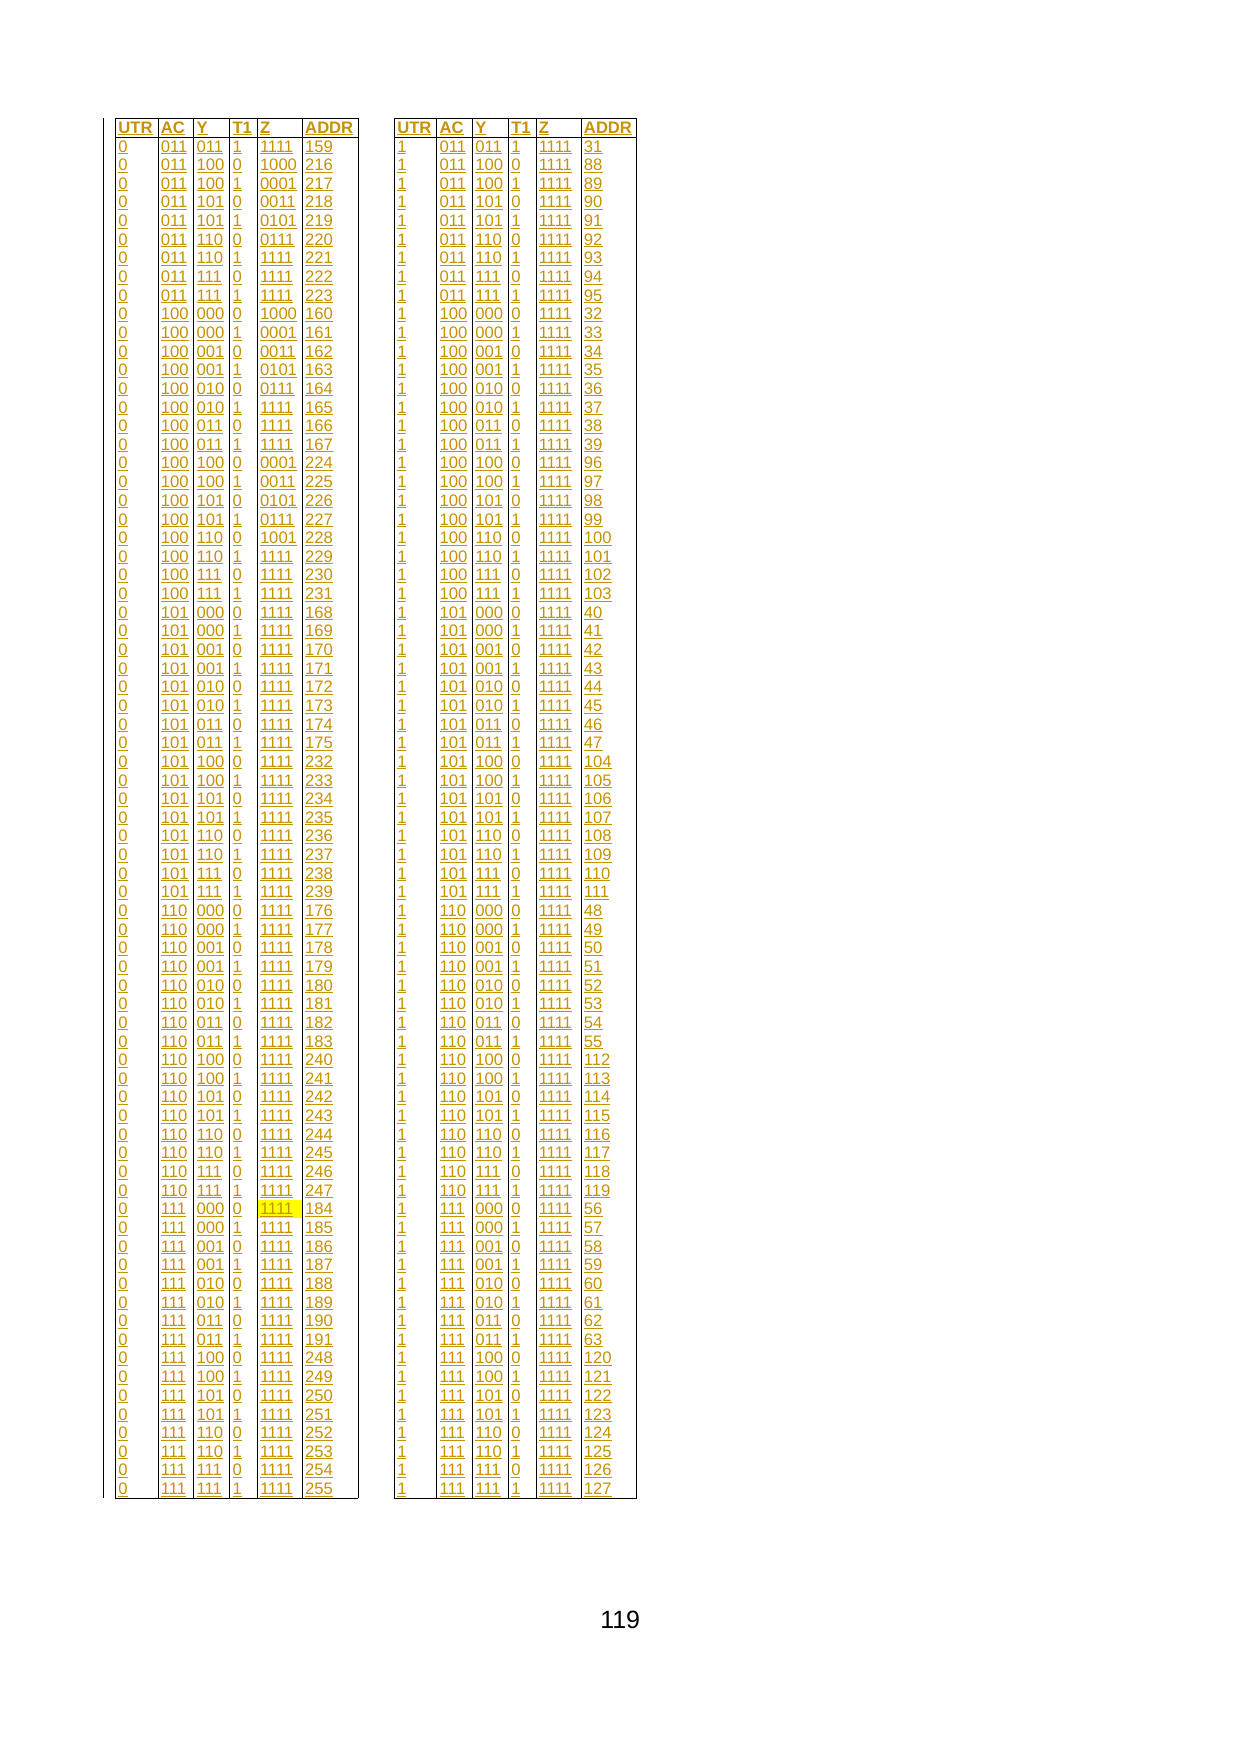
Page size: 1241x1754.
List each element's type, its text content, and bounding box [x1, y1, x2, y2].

table_cell 45 [582, 696, 636, 715]
table_cell 1 [230, 920, 257, 939]
table_cell 112 [582, 1051, 636, 1069]
table_cell 1111 [537, 510, 581, 528]
table_cell 110 [194, 1442, 229, 1461]
table_cell 1111 [258, 1163, 302, 1181]
table_cell 000 [473, 603, 508, 622]
table_cell 0 [509, 790, 536, 808]
table_cell 175 [303, 734, 358, 752]
table_cell 011 [159, 211, 193, 230]
table_cell 110 [159, 939, 193, 957]
table_cell 101 [473, 790, 508, 808]
table_cell 1 [395, 1013, 436, 1032]
table_cell 0111 [258, 379, 302, 398]
table_cell 111 [473, 1461, 508, 1479]
table_cell 123 [582, 1405, 636, 1423]
table_cell 1111 [537, 1032, 581, 1051]
table_cell 0 [116, 193, 158, 211]
table_cell 100 [473, 752, 508, 771]
table_header UTR [116, 119, 158, 137]
table_cell 0 [230, 305, 257, 323]
table_cell 1 [230, 1405, 257, 1423]
table_cell 110 [437, 939, 472, 957]
table_cell 1111 [258, 566, 302, 584]
table_cell 56 [582, 1200, 636, 1218]
table_cell 1 [395, 361, 436, 379]
table_cell [359, 1274, 394, 1293]
table_cell 1 [230, 473, 257, 491]
table_cell [359, 640, 394, 659]
table_cell 0 [116, 230, 158, 249]
table_cell 0 [116, 1069, 158, 1088]
table_cell 111 [159, 1368, 193, 1386]
table_cell [359, 1163, 394, 1181]
table_cell 57 [582, 1218, 636, 1237]
table_cell 218 [303, 193, 358, 211]
table_cell 111 [159, 1274, 193, 1293]
table_cell 95 [582, 286, 636, 305]
table_cell 1111 [258, 1051, 302, 1069]
table_cell 1 [509, 1405, 536, 1423]
table_cell 100 [473, 156, 508, 174]
table_cell [359, 696, 394, 715]
table_cell 0 [230, 1163, 257, 1181]
table_cell 0 [116, 584, 158, 603]
table_cell 100 [437, 361, 472, 379]
table_cell 001 [194, 939, 229, 957]
table_cell 1 [230, 174, 257, 193]
table_cell 1111 [537, 1069, 581, 1088]
table_cell [359, 1386, 394, 1405]
table_cell [359, 174, 394, 193]
table_cell 1111 [537, 138, 581, 156]
table_cell 0 [509, 1051, 536, 1069]
table_cell 100 [473, 1368, 508, 1386]
table_cell 0 [116, 976, 158, 994]
table_cell 0 [230, 417, 257, 435]
table_cell 111 [437, 1368, 472, 1386]
table_cell 1111 [537, 771, 581, 789]
table_cell 0 [230, 603, 257, 622]
table_cell 000 [194, 603, 229, 622]
table_cell 186 [303, 1237, 358, 1256]
table_cell 239 [303, 883, 358, 901]
table_cell 176 [303, 901, 358, 920]
table_cell 1111 [258, 678, 302, 696]
table_cell 0 [509, 1386, 536, 1405]
table_cell 100 [159, 510, 193, 528]
table_cell 011 [473, 715, 508, 733]
table_cell 1 [395, 454, 436, 472]
table_cell 0 [230, 678, 257, 696]
table_header UTR [395, 119, 436, 137]
table_cell 0 [230, 193, 257, 211]
table_cell 110 [473, 249, 508, 267]
table_cell 101 [159, 883, 193, 901]
table_cell 61 [582, 1293, 636, 1312]
table_cell [359, 734, 394, 752]
table_cell 0 [116, 790, 158, 808]
table_cell 1 [509, 435, 536, 454]
table_cell 1111 [537, 1405, 581, 1423]
table_cell [359, 156, 394, 174]
table_cell 0 [230, 827, 257, 845]
table_cell 000 [194, 920, 229, 939]
table_cell 101 [159, 678, 193, 696]
table_cell 011 [194, 138, 229, 156]
table_cell [359, 939, 394, 957]
table_cell 226 [303, 491, 358, 510]
table_cell 1 [395, 1274, 436, 1293]
table_cell 0 [116, 1237, 158, 1256]
table_cell 118 [582, 1163, 636, 1181]
table_cell 0 [116, 1293, 158, 1312]
table_cell 216 [303, 156, 358, 174]
table_cell 178 [303, 939, 358, 957]
table_cell [359, 1106, 394, 1125]
table_cell 0 [230, 342, 257, 361]
table_cell 31 [582, 138, 636, 156]
table_cell 101 [437, 696, 472, 715]
table_cell 100 [159, 584, 193, 603]
table_cell 000 [473, 1200, 508, 1218]
table_cell 101 [159, 734, 193, 752]
table_cell 1 [395, 790, 436, 808]
table_cell 1111 [258, 603, 302, 622]
table_cell 0 [230, 1424, 257, 1442]
table_cell 001 [473, 640, 508, 659]
table_cell 1 [395, 286, 436, 305]
table_cell 1 [395, 1312, 436, 1330]
table_header AC [437, 119, 472, 137]
table_cell 011 [473, 417, 508, 435]
table_cell 0 [509, 529, 536, 547]
table_cell 1111 [537, 1330, 581, 1349]
table_cell [359, 827, 394, 845]
table_cell 101 [437, 808, 472, 827]
table_cell 59 [582, 1256, 636, 1274]
table_cell 100 [194, 1349, 229, 1367]
table_cell 1 [509, 995, 536, 1013]
table_cell 111 [159, 1386, 193, 1405]
table_cell 1 [230, 1330, 257, 1349]
table_cell 217 [303, 174, 358, 193]
table_cell 0 [509, 1424, 536, 1442]
table_cell 1 [395, 510, 436, 528]
table_cell 58 [582, 1237, 636, 1256]
table_cell 100 [437, 547, 472, 566]
table_cell 0 [116, 1424, 158, 1442]
table_cell 110 [159, 957, 193, 976]
table_cell 0111 [258, 510, 302, 528]
table_cell [359, 1013, 394, 1032]
table_cell 1 [395, 603, 436, 622]
table_cell 100 [159, 547, 193, 566]
table_cell 000 [473, 323, 508, 342]
table_cell 1111 [258, 1424, 302, 1442]
table_cell 0 [509, 268, 536, 286]
table_cell 1111 [537, 1218, 581, 1237]
table_cell 162 [303, 342, 358, 361]
table_cell 1 [395, 1144, 436, 1162]
table_cell 100 [194, 752, 229, 771]
table_cell 111 [473, 1181, 508, 1200]
table_cell 111 [194, 268, 229, 286]
table_cell [359, 454, 394, 472]
table_cell 44 [582, 678, 636, 696]
table_cell 1111 [537, 249, 581, 267]
table_cell 172 [303, 678, 358, 696]
table_cell 1111 [258, 1237, 302, 1256]
table_cell 100 [473, 454, 508, 472]
table_cell 110 [437, 1032, 472, 1051]
table_cell 1 [509, 547, 536, 566]
table_cell 109 [582, 845, 636, 864]
table_cell 100 [437, 566, 472, 584]
table_cell 1 [395, 398, 436, 417]
table_cell 1111 [537, 1163, 581, 1181]
table_cell 1111 [258, 957, 302, 976]
table_cell 0 [116, 771, 158, 789]
table_cell 36 [582, 379, 636, 398]
table_cell 236 [303, 827, 358, 845]
table_cell 1 [395, 622, 436, 640]
table_cell 100 [194, 454, 229, 472]
table_cell [359, 808, 394, 827]
table_cell [359, 920, 394, 939]
table_cell 0 [116, 827, 158, 845]
table_cell 100 [159, 566, 193, 584]
table_cell 0 [509, 156, 536, 174]
table_cell 1 [230, 584, 257, 603]
table_cell 1111 [258, 286, 302, 305]
table_cell 001 [473, 1256, 508, 1274]
table_cell 1 [230, 323, 257, 342]
table_cell 1111 [537, 1479, 581, 1498]
table_cell 101 [194, 510, 229, 528]
table_cell 92 [582, 230, 636, 249]
table_cell 0101 [258, 361, 302, 379]
table_cell 1111 [537, 1088, 581, 1106]
table_cell 101 [437, 864, 472, 883]
table_cell 0 [116, 957, 158, 976]
table_cell 110 [159, 976, 193, 994]
table_cell 1111 [258, 659, 302, 678]
table_cell 1 [230, 1144, 257, 1162]
table_cell 1111 [258, 1330, 302, 1349]
table_cell 93 [582, 249, 636, 267]
table_cell 1111 [537, 584, 581, 603]
table_cell 1111 [537, 305, 581, 323]
table_cell 160 [303, 305, 358, 323]
table_cell 1 [509, 249, 536, 267]
table_cell 1111 [537, 1386, 581, 1405]
table_cell 011 [437, 249, 472, 267]
table_cell 110 [159, 1069, 193, 1088]
table_cell 0 [116, 808, 158, 827]
table_cell 0 [116, 491, 158, 510]
table_cell 101 [194, 1405, 229, 1423]
table_cell 1111 [258, 864, 302, 883]
table_cell 1111 [258, 808, 302, 827]
table_cell 111 [159, 1461, 193, 1479]
table_header [359, 118, 394, 137]
table_cell 100 [159, 491, 193, 510]
table_cell 0 [116, 1256, 158, 1274]
table_cell 1111 [258, 995, 302, 1013]
table_cell 101 [437, 640, 472, 659]
table_cell 1111 [258, 1200, 302, 1218]
table_cell 100 [437, 379, 472, 398]
table_cell 011 [437, 156, 472, 174]
table_cell 1 [395, 920, 436, 939]
table_cell 167 [303, 435, 358, 454]
table_cell 101 [194, 1386, 229, 1405]
table_cell 166 [303, 417, 358, 435]
table_cell 1 [509, 1442, 536, 1461]
table_cell 111 [159, 1405, 193, 1423]
table_cell 000 [194, 901, 229, 920]
table_cell 1111 [537, 883, 581, 901]
table_cell 1 [395, 435, 436, 454]
table_cell 0 [116, 286, 158, 305]
table_cell [359, 1069, 394, 1088]
table_cell 110 [194, 249, 229, 267]
table_cell 1 [395, 1069, 436, 1088]
table_cell 000 [194, 622, 229, 640]
table_cell 0 [116, 138, 158, 156]
table_cell 010 [473, 398, 508, 417]
table_cell 011 [159, 249, 193, 267]
table_cell [359, 659, 394, 678]
table_cell 0101 [258, 211, 302, 230]
table_cell 1111 [537, 566, 581, 584]
table_cell 224 [303, 454, 358, 472]
table_cell 011 [159, 230, 193, 249]
table_cell 0 [116, 1051, 158, 1069]
table_cell 1 [509, 1218, 536, 1237]
table_cell 43 [582, 659, 636, 678]
table_cell 1111 [258, 1013, 302, 1032]
table_cell 1 [395, 323, 436, 342]
table_cell 1111 [258, 1405, 302, 1423]
table_cell 0 [116, 883, 158, 901]
table_cell 125 [582, 1442, 636, 1461]
table_cell 1 [230, 249, 257, 267]
table_cell 011 [473, 435, 508, 454]
table_cell 53 [582, 995, 636, 1013]
table_cell 0 [230, 1200, 257, 1218]
table_cell 1 [230, 286, 257, 305]
table_header Z [258, 119, 302, 137]
table_cell 164 [303, 379, 358, 398]
table_cell 127 [582, 1479, 636, 1498]
table_cell 1 [395, 547, 436, 566]
table_cell 253 [303, 1442, 358, 1461]
table_cell 1111 [537, 1256, 581, 1274]
table_cell 34 [582, 342, 636, 361]
table_cell 185 [303, 1218, 358, 1237]
table_cell 1111 [537, 920, 581, 939]
table_cell 111 [437, 1405, 472, 1423]
table_cell 1 [395, 864, 436, 883]
table_cell 001 [194, 1256, 229, 1274]
table_cell 111 [473, 864, 508, 883]
table_cell 1 [395, 715, 436, 733]
table_cell 1 [509, 734, 536, 752]
table_cell 0 [230, 379, 257, 398]
table_cell 110 [194, 529, 229, 547]
table_cell [359, 1424, 394, 1442]
table_cell 0001 [258, 174, 302, 193]
table_cell 011 [159, 138, 193, 156]
table_cell 100 [437, 342, 472, 361]
table_cell 119 [582, 1181, 636, 1200]
table_cell 234 [303, 790, 358, 808]
table_cell [359, 305, 394, 323]
table_cell 0 [509, 1274, 536, 1293]
table_cell 101 [159, 864, 193, 883]
table_cell 101 [437, 752, 472, 771]
table_cell 183 [303, 1032, 358, 1051]
table_cell 0 [509, 678, 536, 696]
table_cell 1111 [537, 529, 581, 547]
table_cell 0 [230, 1013, 257, 1032]
table_cell [359, 678, 394, 696]
table_cell 101 [582, 547, 636, 566]
table_cell 001 [473, 361, 508, 379]
table_cell 111 [437, 1386, 472, 1405]
table_cell 1 [395, 566, 436, 584]
table_cell [359, 1125, 394, 1144]
table_cell 100 [159, 454, 193, 472]
table_cell 221 [303, 249, 358, 267]
table_cell 100 [159, 342, 193, 361]
table_cell 1111 [537, 1293, 581, 1312]
table_cell 228 [303, 529, 358, 547]
table_cell 98 [582, 491, 636, 510]
table_cell 1 [395, 883, 436, 901]
table_cell 0 [116, 156, 158, 174]
table_cell 1 [230, 808, 257, 827]
table_cell 49 [582, 920, 636, 939]
table_cell 1111 [258, 1442, 302, 1461]
table_cell 0 [230, 1461, 257, 1479]
table_cell 1111 [537, 1181, 581, 1200]
table_cell [359, 1479, 394, 1498]
table_cell 1111 [537, 323, 581, 342]
table_cell 1111 [258, 1181, 302, 1200]
table_cell 51 [582, 957, 636, 976]
table_cell 100 [194, 473, 229, 491]
table_cell 1111 [537, 417, 581, 435]
table_cell 110 [437, 1181, 472, 1200]
table_cell 1 [509, 1181, 536, 1200]
table_cell 63 [582, 1330, 636, 1349]
table_cell 0001 [258, 323, 302, 342]
table_cell 011 [194, 1312, 229, 1330]
table_cell 111 [159, 1349, 193, 1367]
table_cell 105 [582, 771, 636, 789]
table_cell 1 [230, 435, 257, 454]
table_cell 111 [159, 1237, 193, 1256]
table_cell 1 [230, 1479, 257, 1498]
table_cell 0 [116, 1405, 158, 1423]
table_cell 1111 [258, 417, 302, 435]
table_cell 110 [159, 1144, 193, 1162]
table_cell 010 [194, 1274, 229, 1293]
table_cell 111 [437, 1274, 472, 1293]
table_cell 0 [116, 1218, 158, 1237]
table_cell 1111 [258, 1069, 302, 1088]
table_cell 1 [395, 1349, 436, 1367]
table_cell 0 [116, 696, 158, 715]
table_cell 188 [303, 1274, 358, 1293]
table_cell 1 [395, 1256, 436, 1274]
table_cell 111 [194, 864, 229, 883]
table_cell 001 [194, 361, 229, 379]
table_cell 101 [437, 790, 472, 808]
table_cell 0 [509, 976, 536, 994]
table_cell 46 [582, 715, 636, 733]
table_cell 111 [194, 1461, 229, 1479]
table_cell 011 [473, 138, 508, 156]
table_cell 254 [303, 1461, 358, 1479]
table_cell 0 [116, 547, 158, 566]
table_cell 001 [473, 659, 508, 678]
table_cell 110 [437, 1106, 472, 1125]
table_cell 101 [437, 715, 472, 733]
table_cell 0 [116, 1274, 158, 1293]
table_cell 0 [509, 566, 536, 584]
table_cell 111 [194, 1479, 229, 1498]
table_cell 1 [230, 547, 257, 566]
table_cell 110 [159, 1163, 193, 1181]
table_cell 1 [509, 622, 536, 640]
table_cell 001 [194, 659, 229, 678]
table_cell 117 [582, 1144, 636, 1162]
table_cell 0 [509, 193, 536, 211]
table_cell 100 [437, 305, 472, 323]
table_cell 001 [473, 957, 508, 976]
table_cell 247 [303, 1181, 358, 1200]
table_cell 1111 [258, 1368, 302, 1386]
table_cell 111 [473, 584, 508, 603]
table_cell [359, 361, 394, 379]
table_cell 1 [230, 1293, 257, 1312]
table_cell 101 [437, 827, 472, 845]
table_cell [359, 864, 394, 883]
table_cell 1111 [258, 827, 302, 845]
table_cell 111 [159, 1479, 193, 1498]
table_cell 001 [194, 640, 229, 659]
table_cell 1 [395, 1237, 436, 1256]
table_cell 231 [303, 584, 358, 603]
table_cell 110 [194, 827, 229, 845]
table_cell 011 [437, 286, 472, 305]
table_header Z [537, 119, 581, 137]
table_cell 62 [582, 1312, 636, 1330]
table_cell 1 [395, 1479, 436, 1498]
table_cell 1 [395, 1405, 436, 1423]
table_cell 1 [509, 1032, 536, 1051]
table_cell [359, 286, 394, 305]
table_cell 100 [194, 771, 229, 789]
table_cell 107 [582, 808, 636, 827]
table_cell 173 [303, 696, 358, 715]
table_cell 1111 [537, 715, 581, 733]
table_cell 101 [159, 790, 193, 808]
table_cell 100 [437, 323, 472, 342]
table_cell 100 [473, 473, 508, 491]
table_cell 101 [437, 659, 472, 678]
table_cell 0011 [258, 342, 302, 361]
table_cell 1111 [258, 771, 302, 789]
table_cell 110 [194, 1144, 229, 1162]
table_cell 110 [159, 1013, 193, 1032]
table_cell [359, 1312, 394, 1330]
table_cell 0 [116, 752, 158, 771]
table_cell 55 [582, 1032, 636, 1051]
table_cell 1111 [537, 193, 581, 211]
table_cell 100 [194, 156, 229, 174]
table_cell [359, 1237, 394, 1256]
table_cell 1 [395, 734, 436, 752]
table_cell 011 [194, 417, 229, 435]
table_cell 1 [395, 1293, 436, 1312]
table_cell 0 [116, 622, 158, 640]
table_cell 101 [437, 678, 472, 696]
table_cell 1 [395, 1218, 436, 1237]
table_cell 011 [194, 715, 229, 733]
table_cell 37 [582, 398, 636, 417]
table_cell 110 [194, 547, 229, 566]
table_cell 97 [582, 473, 636, 491]
table_cell 1111 [537, 1424, 581, 1442]
table_cell 0 [116, 398, 158, 417]
table_cell 1111 [537, 1144, 581, 1162]
table_cell 1 [395, 901, 436, 920]
table_cell 1 [509, 808, 536, 827]
table_cell 42 [582, 640, 636, 659]
table_header Y [473, 119, 508, 137]
table_cell 111 [582, 883, 636, 901]
table_cell 101 [437, 883, 472, 901]
table_cell 010 [194, 976, 229, 994]
table_cell 1111 [258, 1274, 302, 1293]
table_cell 110 [473, 1424, 508, 1442]
table_cell 0 [230, 752, 257, 771]
table_cell 011 [194, 435, 229, 454]
table_cell 181 [303, 995, 358, 1013]
table_cell 104 [582, 752, 636, 771]
table_cell 251 [303, 1405, 358, 1423]
table_cell 0 [116, 342, 158, 361]
table_cell 1 [230, 1218, 257, 1237]
table_cell [359, 995, 394, 1013]
table_cell 250 [303, 1386, 358, 1405]
table_cell 1111 [537, 995, 581, 1013]
table_cell 111 [437, 1349, 472, 1367]
table_cell 0 [116, 1163, 158, 1181]
table_cell 101 [437, 603, 472, 622]
table_cell 110 [159, 1051, 193, 1069]
table_cell 0 [230, 1274, 257, 1293]
table_cell 010 [473, 379, 508, 398]
table_cell 191 [303, 1330, 358, 1349]
table_cell 101 [473, 1088, 508, 1106]
table_cell 0 [116, 901, 158, 920]
table_cell 1111 [537, 473, 581, 491]
table_cell 1001 [258, 529, 302, 547]
table_cell 0 [116, 920, 158, 939]
table_cell 0 [509, 491, 536, 510]
table_cell 011 [473, 1013, 508, 1032]
table_cell 100 [437, 454, 472, 472]
table_cell 0 [230, 1237, 257, 1256]
table_cell 0101 [258, 491, 302, 510]
table_cell 110 [437, 995, 472, 1013]
table_cell 110 [194, 1125, 229, 1144]
table_cell 1 [395, 1163, 436, 1181]
table_cell 1 [230, 211, 257, 230]
table_cell 1 [509, 845, 536, 864]
table_cell 100 [194, 1069, 229, 1088]
table_cell [359, 510, 394, 528]
table_cell 0 [230, 939, 257, 957]
table_cell 184 [303, 1200, 358, 1218]
table_cell 0 [116, 603, 158, 622]
table_cell 0 [509, 379, 536, 398]
table_cell 1111 [258, 1218, 302, 1237]
table_cell [359, 715, 394, 733]
table_cell 245 [303, 1144, 358, 1162]
table_cell 0 [116, 249, 158, 267]
table_cell 1 [230, 1106, 257, 1125]
table_cell 114 [582, 1088, 636, 1106]
table_cell 101 [194, 1088, 229, 1106]
table_cell 1111 [258, 1312, 302, 1330]
table_cell 91 [582, 211, 636, 230]
table_cell 111 [159, 1293, 193, 1312]
table_cell 0 [116, 659, 158, 678]
table_cell [359, 211, 394, 230]
table_cell 1111 [258, 398, 302, 417]
table_cell 243 [303, 1106, 358, 1125]
table_cell 102 [582, 566, 636, 584]
table_cell 111 [473, 566, 508, 584]
table_cell 255 [303, 1479, 358, 1498]
table_cell 1 [230, 1069, 257, 1088]
table_cell 1 [395, 1424, 436, 1442]
table_cell 100 [582, 529, 636, 547]
table_cell 110 [473, 827, 508, 845]
table_cell 011 [159, 174, 193, 193]
table_cell 1 [509, 1256, 536, 1274]
table_cell 1 [395, 342, 436, 361]
table_cell [359, 1051, 394, 1069]
table_cell 100 [159, 435, 193, 454]
table_cell 0 [509, 1312, 536, 1330]
table_cell 111 [437, 1461, 472, 1479]
table_cell 0 [230, 529, 257, 547]
table_cell 110 [437, 957, 472, 976]
table_cell 1111 [537, 976, 581, 994]
table_cell 110 [437, 1088, 472, 1106]
table_cell [359, 1032, 394, 1051]
table_cell 0 [116, 1200, 158, 1218]
table_cell 1 [395, 268, 436, 286]
table_cell 1 [395, 1106, 436, 1125]
table_cell 35 [582, 361, 636, 379]
table_cell 0 [116, 1125, 158, 1144]
table_cell 111 [437, 1312, 472, 1330]
table_cell 0 [116, 1368, 158, 1386]
table_cell 000 [473, 305, 508, 323]
table_cell 0 [230, 1088, 257, 1106]
table_cell 0 [116, 268, 158, 286]
table_cell 100 [159, 305, 193, 323]
table_cell 100 [159, 417, 193, 435]
table_cell 1111 [258, 883, 302, 901]
table_cell 101 [159, 771, 193, 789]
table_cell 220 [303, 230, 358, 249]
table_cell 101 [437, 734, 472, 752]
table_cell 1111 [258, 622, 302, 640]
table_cell 238 [303, 864, 358, 883]
table_cell 110 [437, 1051, 472, 1069]
table_cell 248 [303, 1349, 358, 1367]
table_cell 100 [437, 417, 472, 435]
table_cell 1111 [537, 1312, 581, 1330]
table_cell 0 [509, 454, 536, 472]
table_cell 101 [159, 827, 193, 845]
table_cell 010 [473, 1293, 508, 1312]
table_cell 001 [473, 342, 508, 361]
table_cell 111 [437, 1293, 472, 1312]
table_cell 100 [194, 174, 229, 193]
table_cell 1 [395, 1051, 436, 1069]
table_cell 100 [437, 398, 472, 417]
table_cell 94 [582, 268, 636, 286]
table_cell 1 [395, 640, 436, 659]
table_cell 110 [159, 1125, 193, 1144]
table_cell 0 [509, 864, 536, 883]
table_cell 111 [159, 1312, 193, 1330]
table_cell 0 [509, 1349, 536, 1367]
table_cell 0 [116, 435, 158, 454]
table_cell 1 [509, 398, 536, 417]
table_cell 101 [159, 659, 193, 678]
table_cell 0011 [258, 473, 302, 491]
table_cell 126 [582, 1461, 636, 1479]
table_cell [359, 379, 394, 398]
table_cell 1111 [537, 901, 581, 920]
table_cell 101 [473, 808, 508, 827]
table_cell [359, 1349, 394, 1367]
table_cell 000 [194, 1218, 229, 1237]
table_cell 010 [473, 976, 508, 994]
table_cell 39 [582, 435, 636, 454]
table_cell 111 [159, 1442, 193, 1461]
table_cell 32 [582, 305, 636, 323]
table_cell 1111 [258, 1386, 302, 1405]
table_cell 1 [395, 1386, 436, 1405]
table_cell 1 [230, 771, 257, 789]
table_cell 1111 [537, 659, 581, 678]
table_cell 174 [303, 715, 358, 733]
table_cell 1111 [258, 901, 302, 920]
table_cell 100 [159, 529, 193, 547]
table_cell 0 [116, 715, 158, 733]
table_cell 222 [303, 268, 358, 286]
table_cell 110 [159, 1088, 193, 1106]
table_cell 0 [509, 640, 536, 659]
table_cell 011 [437, 211, 472, 230]
table_cell 1 [230, 845, 257, 864]
table_cell 1111 [537, 640, 581, 659]
table_cell 101 [159, 752, 193, 771]
table_cell 1111 [537, 435, 581, 454]
table_cell 101 [194, 1106, 229, 1125]
table_cell [359, 976, 394, 994]
table_cell 0 [116, 1330, 158, 1349]
table_cell 1111 [537, 864, 581, 883]
table_cell 190 [303, 1312, 358, 1330]
table_cell 1111 [537, 268, 581, 286]
table_header ADDR [303, 119, 358, 137]
table_cell 1 [230, 510, 257, 528]
table_cell [359, 435, 394, 454]
table_cell 1 [509, 1106, 536, 1125]
table_cell 0 [230, 790, 257, 808]
table_cell 1111 [258, 584, 302, 603]
table_cell 1111 [537, 1200, 581, 1218]
table_cell 0 [116, 1349, 158, 1367]
table_cell 1 [395, 752, 436, 771]
table_cell 249 [303, 1368, 358, 1386]
table_cell 001 [473, 939, 508, 957]
table_cell 0 [230, 566, 257, 584]
table_cell 011 [159, 268, 193, 286]
table_cell 0 [509, 1200, 536, 1218]
table_cell 1111 [258, 268, 302, 286]
table_cell 161 [303, 323, 358, 342]
table_cell [359, 1461, 394, 1479]
table_cell 110 [194, 845, 229, 864]
table_cell 110 [473, 1144, 508, 1162]
table_cell 110 [437, 1013, 472, 1032]
table_cell 1 [230, 957, 257, 976]
table_cell 1 [395, 193, 436, 211]
table_cell 0 [509, 603, 536, 622]
table_cell 1000 [258, 156, 302, 174]
table_cell 1111 [258, 1125, 302, 1144]
table_cell 1 [509, 473, 536, 491]
table_cell 0 [116, 473, 158, 491]
table_cell [359, 1218, 394, 1237]
table_cell 0 [116, 1312, 158, 1330]
table_cell 011 [194, 1032, 229, 1051]
table_cell 88 [582, 156, 636, 174]
table_cell 0 [116, 1088, 158, 1106]
table_cell 225 [303, 473, 358, 491]
table_cell 100 [437, 529, 472, 547]
table_cell 1 [395, 696, 436, 715]
table_cell 100 [437, 435, 472, 454]
table_cell 0 [509, 1013, 536, 1032]
table_cell 1111 [537, 827, 581, 845]
table_cell 1111 [537, 1237, 581, 1256]
table_cell 96 [582, 454, 636, 472]
table_cell 1111 [537, 734, 581, 752]
table_cell 111 [437, 1237, 472, 1256]
table_cell 165 [303, 398, 358, 417]
table_cell 0 [230, 1386, 257, 1405]
table_cell 1 [230, 361, 257, 379]
table_cell 1 [509, 323, 536, 342]
table_cell 1111 [258, 1144, 302, 1162]
table_cell 179 [303, 957, 358, 976]
table_cell [359, 752, 394, 771]
table_cell 101 [473, 1386, 508, 1405]
table_cell 1 [509, 1293, 536, 1312]
table_cell 0 [509, 827, 536, 845]
table_cell 0 [230, 1312, 257, 1330]
table_cell 0 [230, 156, 257, 174]
table_cell 0 [230, 230, 257, 249]
table_cell 110 [194, 230, 229, 249]
table_cell 1 [395, 1368, 436, 1386]
table_cell [359, 323, 394, 342]
table_cell 0 [509, 939, 536, 957]
table_cell 0 [509, 1237, 536, 1256]
table_cell [359, 417, 394, 435]
table_cell 1111 [258, 1256, 302, 1274]
table_cell 1111 [537, 491, 581, 510]
table_cell 0011 [258, 193, 302, 211]
table_cell 1 [509, 584, 536, 603]
table_cell 011 [194, 734, 229, 752]
table_cell 1111 [537, 939, 581, 957]
table_cell 0 [116, 995, 158, 1013]
table_cell 0 [116, 323, 158, 342]
table_cell 1 [509, 1330, 536, 1349]
table_cell 011 [194, 1330, 229, 1349]
table_cell 101 [437, 622, 472, 640]
table_cell 232 [303, 752, 358, 771]
table_cell 0 [116, 454, 158, 472]
table_cell 111 [159, 1200, 193, 1218]
table_header AC [159, 119, 193, 137]
table_cell 1 [509, 211, 536, 230]
table_cell 1 [509, 286, 536, 305]
table_cell 1 [509, 659, 536, 678]
table_cell 38 [582, 417, 636, 435]
table_cell [359, 771, 394, 789]
table_cell 010 [194, 678, 229, 696]
table_cell 110 [473, 1125, 508, 1144]
table_cell 100 [159, 379, 193, 398]
table_cell 1111 [537, 156, 581, 174]
table_cell [359, 398, 394, 417]
table_cell 1 [509, 1368, 536, 1386]
table_cell 101 [159, 603, 193, 622]
table_cell 100 [194, 1368, 229, 1386]
table_cell 1 [395, 174, 436, 193]
table_cell 170 [303, 640, 358, 659]
table_cell 110 [473, 547, 508, 566]
table_cell 1111 [537, 1368, 581, 1386]
table_cell 1111 [537, 1274, 581, 1293]
table_cell [359, 1144, 394, 1162]
table_cell 111 [194, 883, 229, 901]
table_cell 0 [116, 734, 158, 752]
table_cell 1111 [258, 845, 302, 864]
table_cell 100 [159, 473, 193, 491]
table_cell [359, 566, 394, 584]
table_cell [359, 137, 394, 156]
table_cell 0 [230, 491, 257, 510]
table_cell 0 [116, 1386, 158, 1405]
table_cell [359, 1405, 394, 1423]
table_cell 180 [303, 976, 358, 994]
table_cell 47 [582, 734, 636, 752]
table_cell 111 [437, 1218, 472, 1237]
table_cell 1111 [537, 808, 581, 827]
table_cell 110 [159, 995, 193, 1013]
table_cell 230 [303, 566, 358, 584]
table_cell 0 [116, 1013, 158, 1032]
table_header Y [194, 119, 229, 137]
table_cell 101 [159, 622, 193, 640]
table_cell 110 [473, 529, 508, 547]
table_cell 011 [473, 734, 508, 752]
table_cell 120 [582, 1349, 636, 1367]
table_cell 011 [437, 174, 472, 193]
table_cell 252 [303, 1424, 358, 1442]
table_cell 1 [230, 1032, 257, 1051]
table_cell 1 [395, 1032, 436, 1051]
table_cell 1 [395, 379, 436, 398]
table_cell 1 [395, 1200, 436, 1218]
table_cell 011 [159, 286, 193, 305]
table_cell 1 [230, 883, 257, 901]
table_cell 1 [395, 827, 436, 845]
table_cell 110 [473, 1442, 508, 1461]
table_cell 1111 [537, 342, 581, 361]
table_cell 0 [116, 417, 158, 435]
table_cell 1000 [258, 305, 302, 323]
table_cell 1 [509, 883, 536, 901]
table_cell 101 [194, 211, 229, 230]
table_cell 011 [194, 1013, 229, 1032]
table_cell [359, 249, 394, 267]
table_cell 000 [194, 323, 229, 342]
table_cell 1111 [537, 211, 581, 230]
table_cell [359, 529, 394, 547]
table_cell 010 [194, 1293, 229, 1312]
table_cell 010 [194, 995, 229, 1013]
table_cell 111 [437, 1200, 472, 1218]
table_cell [359, 230, 394, 249]
table_cell 124 [582, 1424, 636, 1442]
table_cell 177 [303, 920, 358, 939]
table_cell 1 [395, 771, 436, 789]
table_cell [359, 473, 394, 491]
table_cell 1 [395, 156, 436, 174]
table_cell 1111 [537, 845, 581, 864]
table_cell 168 [303, 603, 358, 622]
table_cell 0 [230, 715, 257, 733]
table_cell 110 [437, 1144, 472, 1162]
table_cell 60 [582, 1274, 636, 1293]
table_cell 0 [116, 678, 158, 696]
table_cell 1 [395, 584, 436, 603]
table_cell 0 [116, 566, 158, 584]
table_cell 1 [230, 138, 257, 156]
table_cell 1 [509, 174, 536, 193]
table_cell 0 [509, 305, 536, 323]
table_cell 000 [473, 622, 508, 640]
table_cell 52 [582, 976, 636, 994]
table_cell 111 [159, 1330, 193, 1349]
table_cell 111 [194, 286, 229, 305]
table_cell 1111 [537, 1461, 581, 1479]
table_cell 100 [437, 473, 472, 491]
table_cell 1111 [537, 1349, 581, 1367]
table_cell 159 [303, 138, 358, 156]
table_cell 1111 [258, 640, 302, 659]
table_header ADDR [582, 119, 636, 137]
table_cell 1111 [537, 696, 581, 715]
table_cell 111 [194, 1181, 229, 1200]
table_cell 111 [194, 584, 229, 603]
table_cell 1111 [258, 1349, 302, 1367]
table_cell 101 [194, 790, 229, 808]
table_cell 111 [194, 1163, 229, 1181]
table_cell 1 [395, 976, 436, 994]
table_cell 110 [194, 1424, 229, 1442]
table_cell 40 [582, 603, 636, 622]
table_cell 0 [230, 976, 257, 994]
table_cell 001 [473, 1237, 508, 1256]
table_cell 1 [230, 995, 257, 1013]
table_cell 1 [509, 1069, 536, 1088]
table_cell 1 [395, 529, 436, 547]
table_cell 110 [437, 1125, 472, 1144]
table_cell 111 [437, 1424, 472, 1442]
table_cell 189 [303, 1293, 358, 1312]
table_cell 223 [303, 286, 358, 305]
table_cell 011 [473, 1330, 508, 1349]
table_cell 100 [194, 1051, 229, 1069]
table_cell 1 [230, 398, 257, 417]
table_cell 1111 [258, 1293, 302, 1312]
table_cell 001 [194, 342, 229, 361]
table_cell 110 [437, 1163, 472, 1181]
table_cell 000 [473, 920, 508, 939]
table_cell 010 [473, 1274, 508, 1293]
table_cell 1111 [537, 174, 581, 193]
table_cell 111 [437, 1330, 472, 1349]
table_cell 1 [395, 1461, 436, 1479]
table_cell 100 [473, 1069, 508, 1088]
table_cell 113 [582, 1069, 636, 1088]
table_cell 011 [437, 138, 472, 156]
table_cell 0 [509, 752, 536, 771]
table_cell [359, 193, 394, 211]
table_cell 1111 [258, 976, 302, 994]
table_cell 100 [473, 771, 508, 789]
table_cell 0 [230, 268, 257, 286]
table_cell 0 [509, 1163, 536, 1181]
table_cell 1 [509, 138, 536, 156]
table_cell 115 [582, 1106, 636, 1125]
table_cell 89 [582, 174, 636, 193]
table_cell 1111 [258, 435, 302, 454]
table_cell 110 [473, 230, 508, 249]
table_cell 1111 [258, 1032, 302, 1051]
table_cell 1111 [537, 286, 581, 305]
table_cell 0001 [258, 454, 302, 472]
table_cell 1 [395, 678, 436, 696]
table_cell 111 [473, 1479, 508, 1498]
table_cell 0 [116, 305, 158, 323]
table_cell 1 [230, 622, 257, 640]
table_cell 1111 [537, 752, 581, 771]
table_cell 110 [159, 920, 193, 939]
table_cell 111 [473, 286, 508, 305]
table_cell [359, 491, 394, 510]
table_cell 1111 [258, 249, 302, 267]
table_cell 101 [473, 491, 508, 510]
table_cell 100 [437, 491, 472, 510]
table_cell [359, 622, 394, 640]
table_cell 110 [473, 845, 508, 864]
table_cell 101 [194, 808, 229, 827]
table_cell 182 [303, 1013, 358, 1032]
table_cell 0 [116, 864, 158, 883]
table_cell 010 [473, 696, 508, 715]
table_cell 0 [230, 1349, 257, 1367]
table_cell 1 [395, 1088, 436, 1106]
table_cell 0 [116, 510, 158, 528]
table_cell 1111 [537, 622, 581, 640]
table_cell 010 [194, 398, 229, 417]
table_cell 0 [116, 640, 158, 659]
table_cell 0 [116, 1106, 158, 1125]
table_cell 101 [473, 1106, 508, 1125]
table_cell 116 [582, 1125, 636, 1144]
table_cell [359, 603, 394, 622]
table_cell 227 [303, 510, 358, 528]
table_cell 1111 [537, 957, 581, 976]
table_cell 010 [194, 696, 229, 715]
table_cell 1111 [537, 678, 581, 696]
table_cell 1111 [258, 1479, 302, 1498]
table_cell 011 [159, 193, 193, 211]
table_cell 1111 [537, 1125, 581, 1144]
table_cell 1 [509, 957, 536, 976]
table_cell 237 [303, 845, 358, 864]
table_cell 101 [159, 845, 193, 864]
table_cell [359, 268, 394, 286]
table_cell 1 [395, 659, 436, 678]
table_cell 101 [437, 845, 472, 864]
table_cell 111 [437, 1256, 472, 1274]
table_cell 1111 [537, 1013, 581, 1032]
table_cell 0 [509, 417, 536, 435]
table_cell 1 [509, 920, 536, 939]
table_cell 1 [509, 696, 536, 715]
table_cell 100 [473, 1349, 508, 1367]
table_cell 0 [116, 1032, 158, 1051]
table_cell 000 [194, 305, 229, 323]
table_cell 1 [395, 491, 436, 510]
table_cell 110 [159, 901, 193, 920]
table_cell 90 [582, 193, 636, 211]
table_cell 1 [395, 305, 436, 323]
table_cell 1 [395, 957, 436, 976]
table_cell [359, 883, 394, 901]
table_cell 106 [582, 790, 636, 808]
table_cell 100 [159, 398, 193, 417]
table_cell 1111 [537, 790, 581, 808]
table_cell [359, 1256, 394, 1274]
table_cell 1 [509, 510, 536, 528]
table_cell 1 [509, 361, 536, 379]
table_cell [359, 342, 394, 361]
table_cell [359, 547, 394, 566]
table_cell 1 [230, 1368, 257, 1386]
table_cell 011 [437, 268, 472, 286]
table_cell 111 [473, 1163, 508, 1181]
table_cell [359, 1088, 394, 1106]
table_cell [359, 790, 394, 808]
table_cell 1 [509, 1479, 536, 1498]
table_cell 1111 [537, 379, 581, 398]
table_cell 241 [303, 1069, 358, 1088]
table_cell 110 [159, 1106, 193, 1125]
table_cell 111 [159, 1256, 193, 1274]
table_cell 000 [473, 1218, 508, 1237]
table_cell 1 [230, 1256, 257, 1274]
table_cell 242 [303, 1088, 358, 1106]
table_cell 1111 [258, 1106, 302, 1125]
table_cell 110 [437, 920, 472, 939]
table_cell 229 [303, 547, 358, 566]
table_cell 240 [303, 1051, 358, 1069]
table_cell 0 [509, 1088, 536, 1106]
table_cell 1 [395, 995, 436, 1013]
table_cell 0 [116, 1181, 158, 1200]
table_cell 100 [473, 174, 508, 193]
table_cell [359, 1368, 394, 1386]
table_cell 0 [116, 939, 158, 957]
table_cell [359, 1200, 394, 1218]
table_cell 110 [159, 1032, 193, 1051]
table_cell 1 [395, 138, 436, 156]
table_cell 1 [395, 1442, 436, 1461]
table_cell 0 [116, 174, 158, 193]
table_cell 163 [303, 361, 358, 379]
table_cell 011 [473, 1032, 508, 1051]
table_cell 1 [230, 734, 257, 752]
table_cell 101 [194, 193, 229, 211]
table_cell 0111 [258, 230, 302, 249]
table_cell 169 [303, 622, 358, 640]
table_cell 001 [194, 1237, 229, 1256]
table_cell 0 [509, 1461, 536, 1479]
table_cell 99 [582, 510, 636, 528]
table_cell 1111 [258, 939, 302, 957]
table_cell 0 [116, 845, 158, 864]
table_cell 011 [159, 156, 193, 174]
table_cell 110 [437, 976, 472, 994]
table_cell 101 [159, 696, 193, 715]
table_cell 010 [194, 379, 229, 398]
table_cell 48 [582, 901, 636, 920]
table_cell 1 [230, 1442, 257, 1461]
table_cell 171 [303, 659, 358, 678]
table_cell 0 [230, 901, 257, 920]
table_cell 0 [116, 361, 158, 379]
table_cell 0 [509, 342, 536, 361]
table_cell 110 [582, 864, 636, 883]
table_cell 011 [437, 230, 472, 249]
table_cell 100 [159, 361, 193, 379]
table_cell 1111 [537, 603, 581, 622]
table_cell 1 [395, 845, 436, 864]
table_cell 1111 [537, 230, 581, 249]
table_cell 101 [159, 640, 193, 659]
table_cell 1 [395, 230, 436, 249]
table_cell 0 [116, 529, 158, 547]
table_cell 33 [582, 323, 636, 342]
table_cell 1111 [537, 547, 581, 566]
table_cell 233 [303, 771, 358, 789]
table_cell 010 [473, 678, 508, 696]
table_cell 1111 [537, 361, 581, 379]
table_cell 1 [395, 808, 436, 827]
table_cell 0 [116, 1144, 158, 1162]
table_cell 1 [395, 939, 436, 957]
table_cell [359, 845, 394, 864]
table_cell 187 [303, 1256, 358, 1274]
table_cell 111 [194, 566, 229, 584]
table_cell 0 [116, 379, 158, 398]
table_cell 101 [159, 808, 193, 827]
table_cell 0 [230, 864, 257, 883]
table_cell 108 [582, 827, 636, 845]
table_cell 011 [437, 193, 472, 211]
table_cell 111 [473, 883, 508, 901]
table_cell 1111 [258, 920, 302, 939]
table_cell 101 [437, 771, 472, 789]
table_cell 010 [473, 995, 508, 1013]
table_cell 111 [159, 1424, 193, 1442]
table_cell 1111 [258, 752, 302, 771]
table_cell 1111 [537, 398, 581, 417]
table_cell 101 [473, 510, 508, 528]
table_cell 0 [230, 1125, 257, 1144]
table_cell 0 [116, 211, 158, 230]
table_cell 1111 [258, 715, 302, 733]
table_cell 001 [194, 957, 229, 976]
table_cell 000 [473, 901, 508, 920]
table_cell 101 [473, 211, 508, 230]
table_cell 000 [194, 1200, 229, 1218]
table_cell 101 [473, 1405, 508, 1423]
table_cell 0 [509, 901, 536, 920]
table_header T1 [509, 119, 536, 137]
table_cell 111 [159, 1218, 193, 1237]
table_cell 110 [437, 1069, 472, 1088]
table_cell 1111 [258, 547, 302, 566]
table_cell 111 [437, 1479, 472, 1498]
table_cell 110 [159, 1181, 193, 1200]
table_cell 1 [395, 417, 436, 435]
table_cell 100 [473, 1051, 508, 1069]
table_cell 1 [230, 1181, 257, 1200]
table_cell 103 [582, 584, 636, 603]
table_cell [359, 1330, 394, 1349]
table_cell 011 [473, 1312, 508, 1330]
table_cell 122 [582, 1386, 636, 1405]
table_cell 121 [582, 1368, 636, 1386]
table_cell 0 [230, 640, 257, 659]
table_cell 100 [159, 323, 193, 342]
table_cell [359, 901, 394, 920]
table_cell 1111 [258, 790, 302, 808]
table_cell 1111 [258, 734, 302, 752]
table_cell [359, 1442, 394, 1461]
table_cell 1 [395, 249, 436, 267]
table_cell 0 [116, 1461, 158, 1479]
table_cell 1 [509, 1144, 536, 1162]
table_cell 101 [159, 715, 193, 733]
table_cell 0 [509, 230, 536, 249]
table_cell 1 [395, 1330, 436, 1349]
table_cell 1111 [258, 696, 302, 715]
table_cell 111 [437, 1442, 472, 1461]
table_cell 246 [303, 1163, 358, 1181]
table_cell [359, 1293, 394, 1312]
table_cell [359, 957, 394, 976]
table_cell 101 [473, 193, 508, 211]
table_cell 235 [303, 808, 358, 827]
table_cell 0 [116, 1479, 158, 1498]
table_cell 1111 [258, 138, 302, 156]
table_cell 50 [582, 939, 636, 957]
table_cell 1111 [537, 1106, 581, 1125]
table_cell 1111 [537, 454, 581, 472]
table_cell 1111 [258, 1461, 302, 1479]
table_cell 0 [230, 1051, 257, 1069]
table_cell 110 [437, 901, 472, 920]
table_cell 244 [303, 1125, 358, 1144]
table_cell 0 [509, 1125, 536, 1144]
table_cell 1 [509, 771, 536, 789]
table_header T1 [230, 119, 257, 137]
table_cell 0 [116, 1442, 158, 1461]
table_cell 100 [437, 510, 472, 528]
table_cell 0 [509, 715, 536, 733]
table_cell 1111 [537, 1051, 581, 1069]
table_cell 1 [395, 473, 436, 491]
table_cell 1 [230, 659, 257, 678]
table_cell 1 [395, 1125, 436, 1144]
table_cell [359, 584, 394, 603]
table_cell 1 [395, 211, 436, 230]
table_cell 54 [582, 1013, 636, 1032]
table_cell 111 [473, 268, 508, 286]
table_cell [359, 1181, 394, 1200]
table_cell 0 [230, 454, 257, 472]
table_cell 41 [582, 622, 636, 640]
table_cell 219 [303, 211, 358, 230]
table_cell 1111 [258, 1088, 302, 1106]
table_cell 1111 [537, 1442, 581, 1461]
table_cell 1 [395, 1181, 436, 1200]
table_cell 1 [230, 696, 257, 715]
table_cell 101 [194, 491, 229, 510]
table_cell 100 [437, 584, 472, 603]
